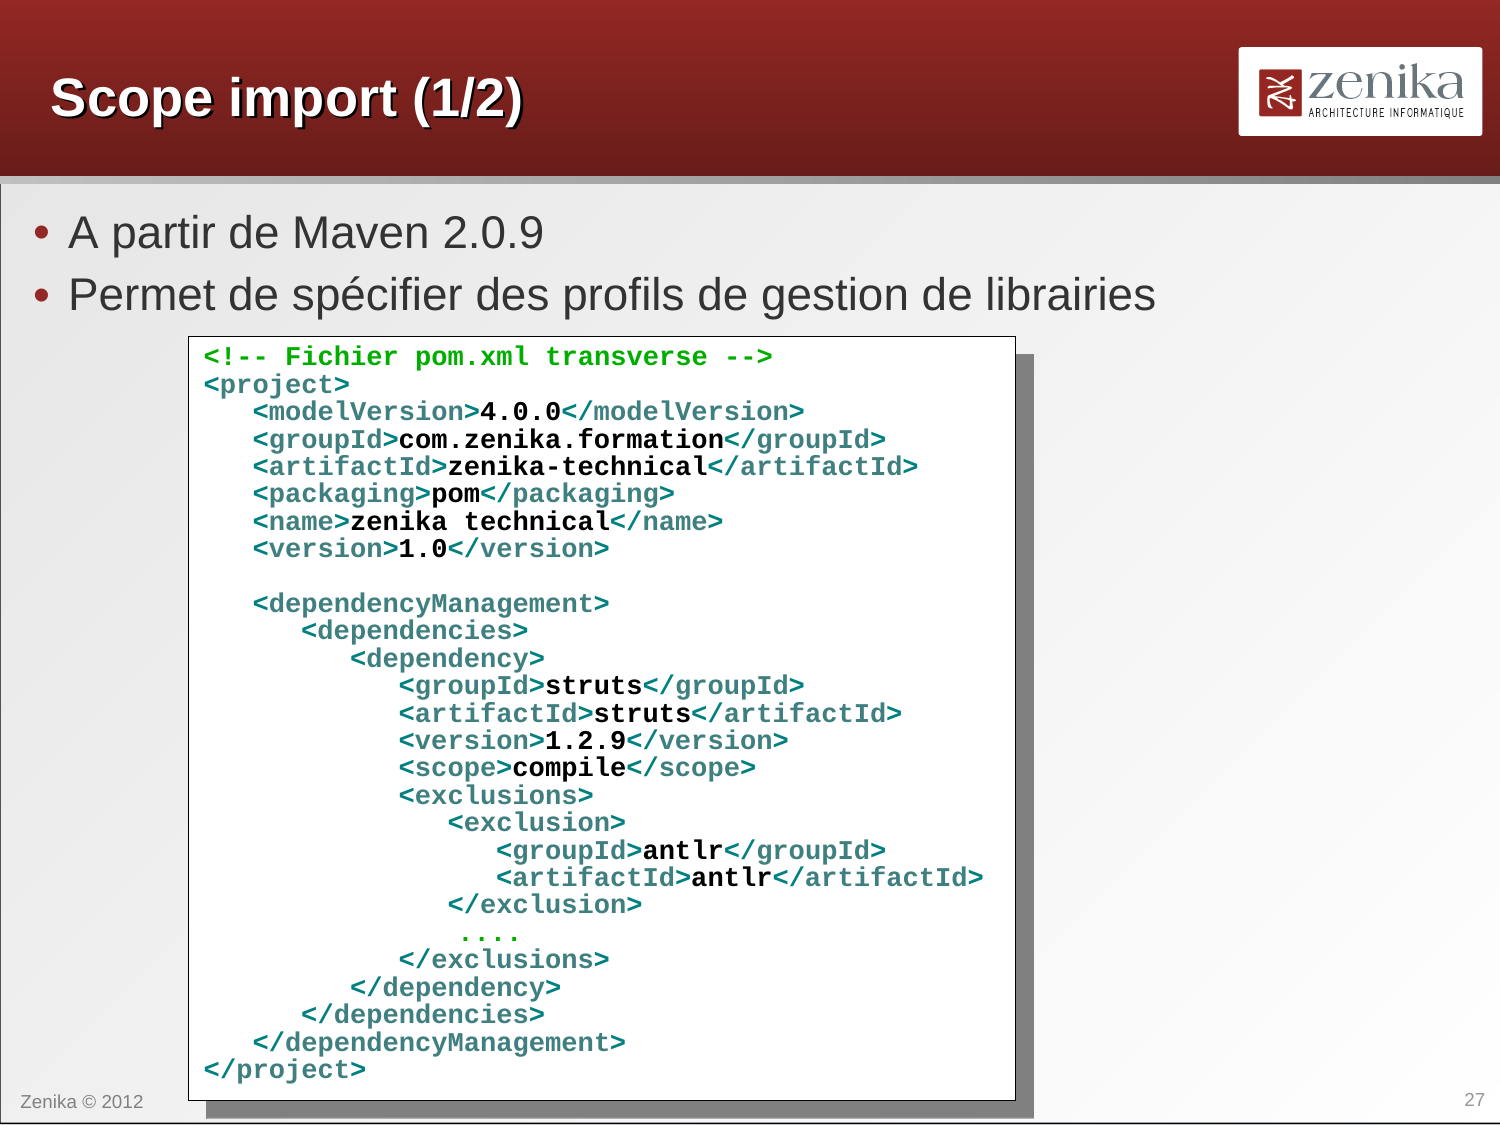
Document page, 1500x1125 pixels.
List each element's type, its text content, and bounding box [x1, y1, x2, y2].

title Scope import (1/2) [50, 15, 1206, 180]
text_box <!-- Fichier pom.xml transverse --> <project> <modelVersion>4.0.0</modelVersion> <groupId>com.zenika.formation</groupId> <artifactId>zenika-technical</artifactId> <packaging>pom</packaging> <name>zenika technical</name> <version>1.0</version> <dependencyManagement> <dependencies> <dependency> <groupId>struts</groupId> <artifactId>struts</artifactId> <version>1.2.9</version> <scope>compile</scope> <exclusions> <exclusion> <groupId>antlr</groupId> <artifactId>antlr</artifactId> </exclusion> .... </exclusions> </dependency> </dependencies> </dependencyManagement> </project> [188, 336, 1016, 1101]
list A partir de Maven 2.0.9 Permet de spécifier des profils de gestion de librairies [33, 206, 1418, 325]
picture [1257, 58, 1464, 125]
